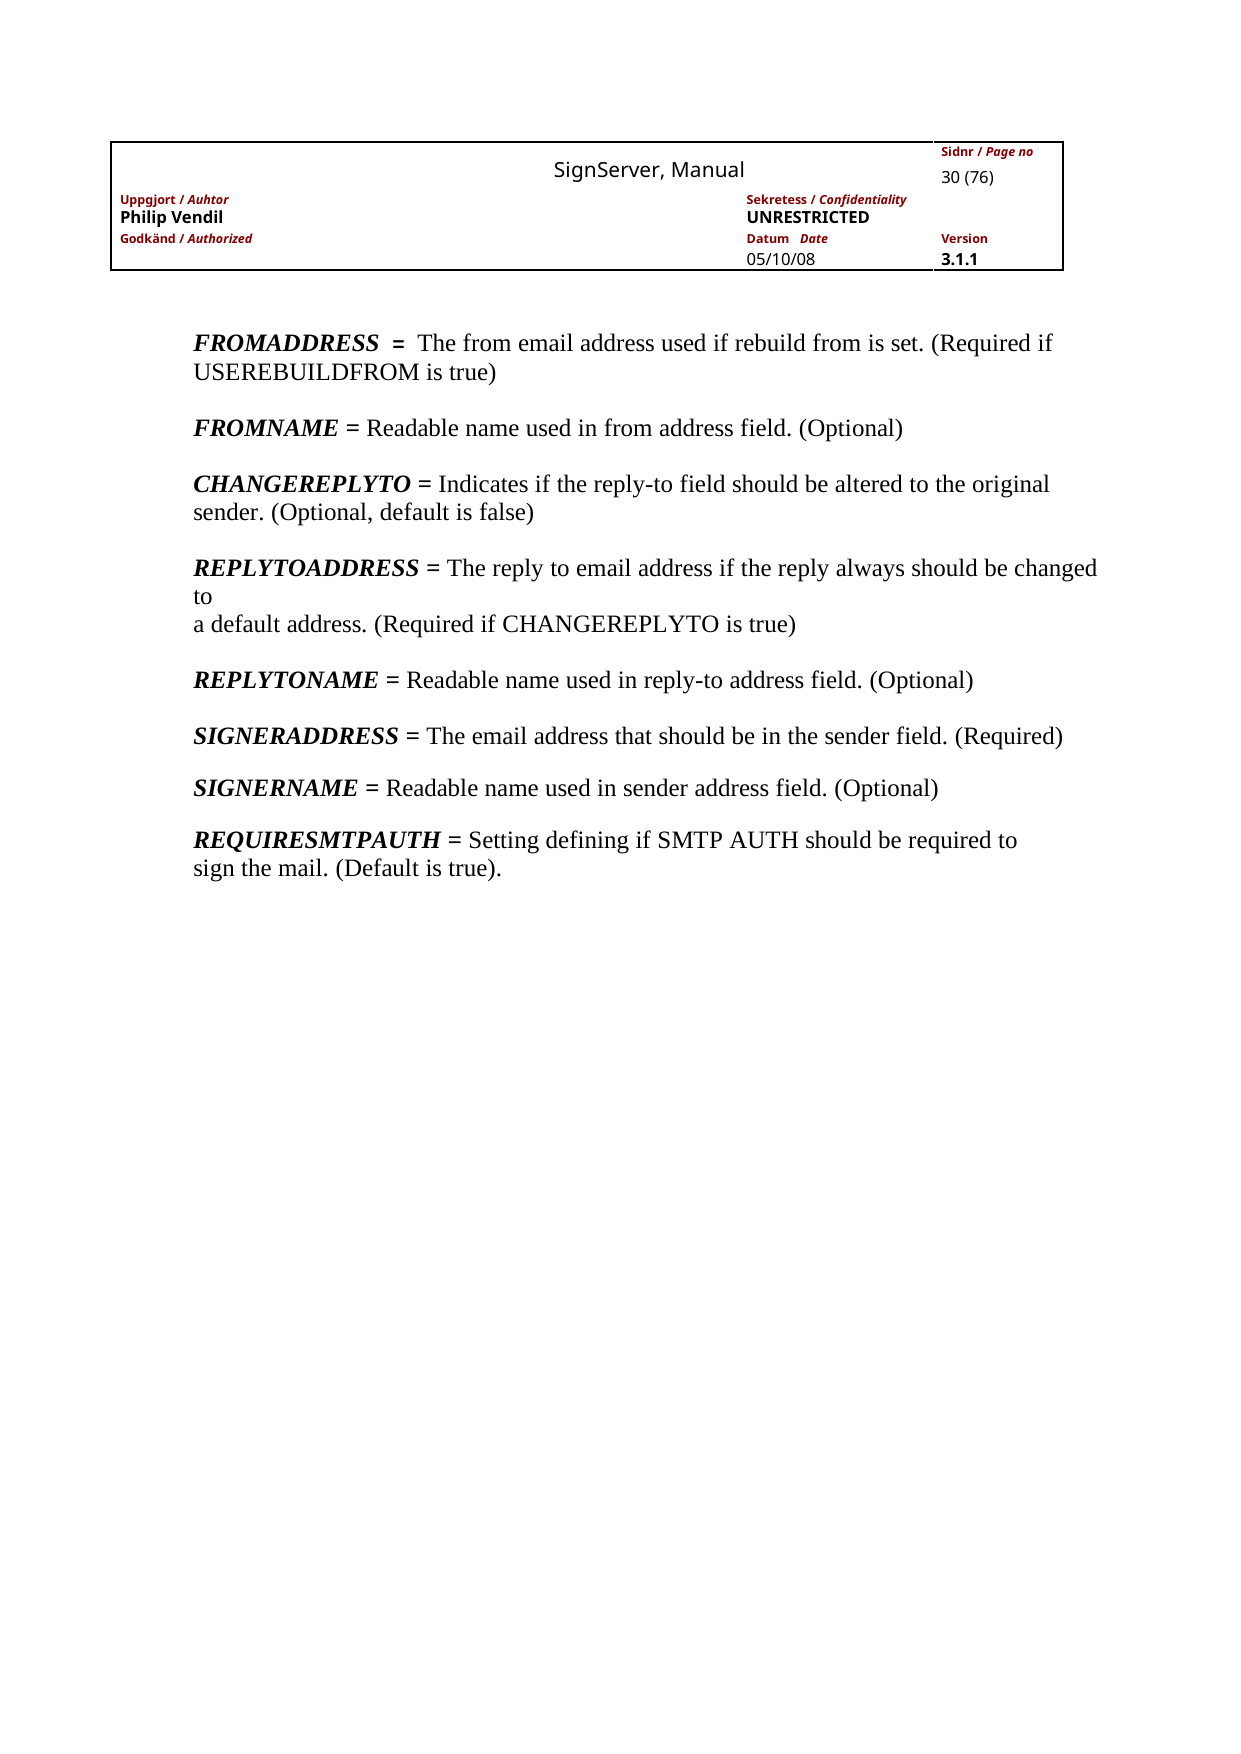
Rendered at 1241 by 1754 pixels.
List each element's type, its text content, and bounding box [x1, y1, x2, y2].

text FROMADDRESS = The from email address used if rebuild from is set. (Required if USEREBUILDFROM is true) [193, 329, 1122, 386]
text REPLYTOADDRESS = The reply to email address if the reply always should be changed to [193, 554, 1122, 610]
text sign the mail. (Default is true). [193, 854, 1122, 882]
text FROMNAME = Readable name used in from address field. (Optional) [193, 414, 1122, 442]
text a default address. (Required if CHANGEREPLYTO is true) [193, 610, 1122, 638]
text CHANGEREPLYTO = Indicates if the reply-to field should be altered to the original sender. (Optional, default is false) [193, 470, 1122, 526]
text REQUIRESMTPAUTH = Setting defining if SMTP AUTH should be required to [193, 826, 1122, 854]
text SIGNERNAME = Readable name used in sender address field. (Optional) [193, 774, 1122, 802]
text REPLYTONAME = Readable name used in reply-to address field. (Optional) [193, 666, 1122, 694]
text SIGNERADDRESS = The email address that should be in the sender field. (Required) [193, 722, 1122, 750]
